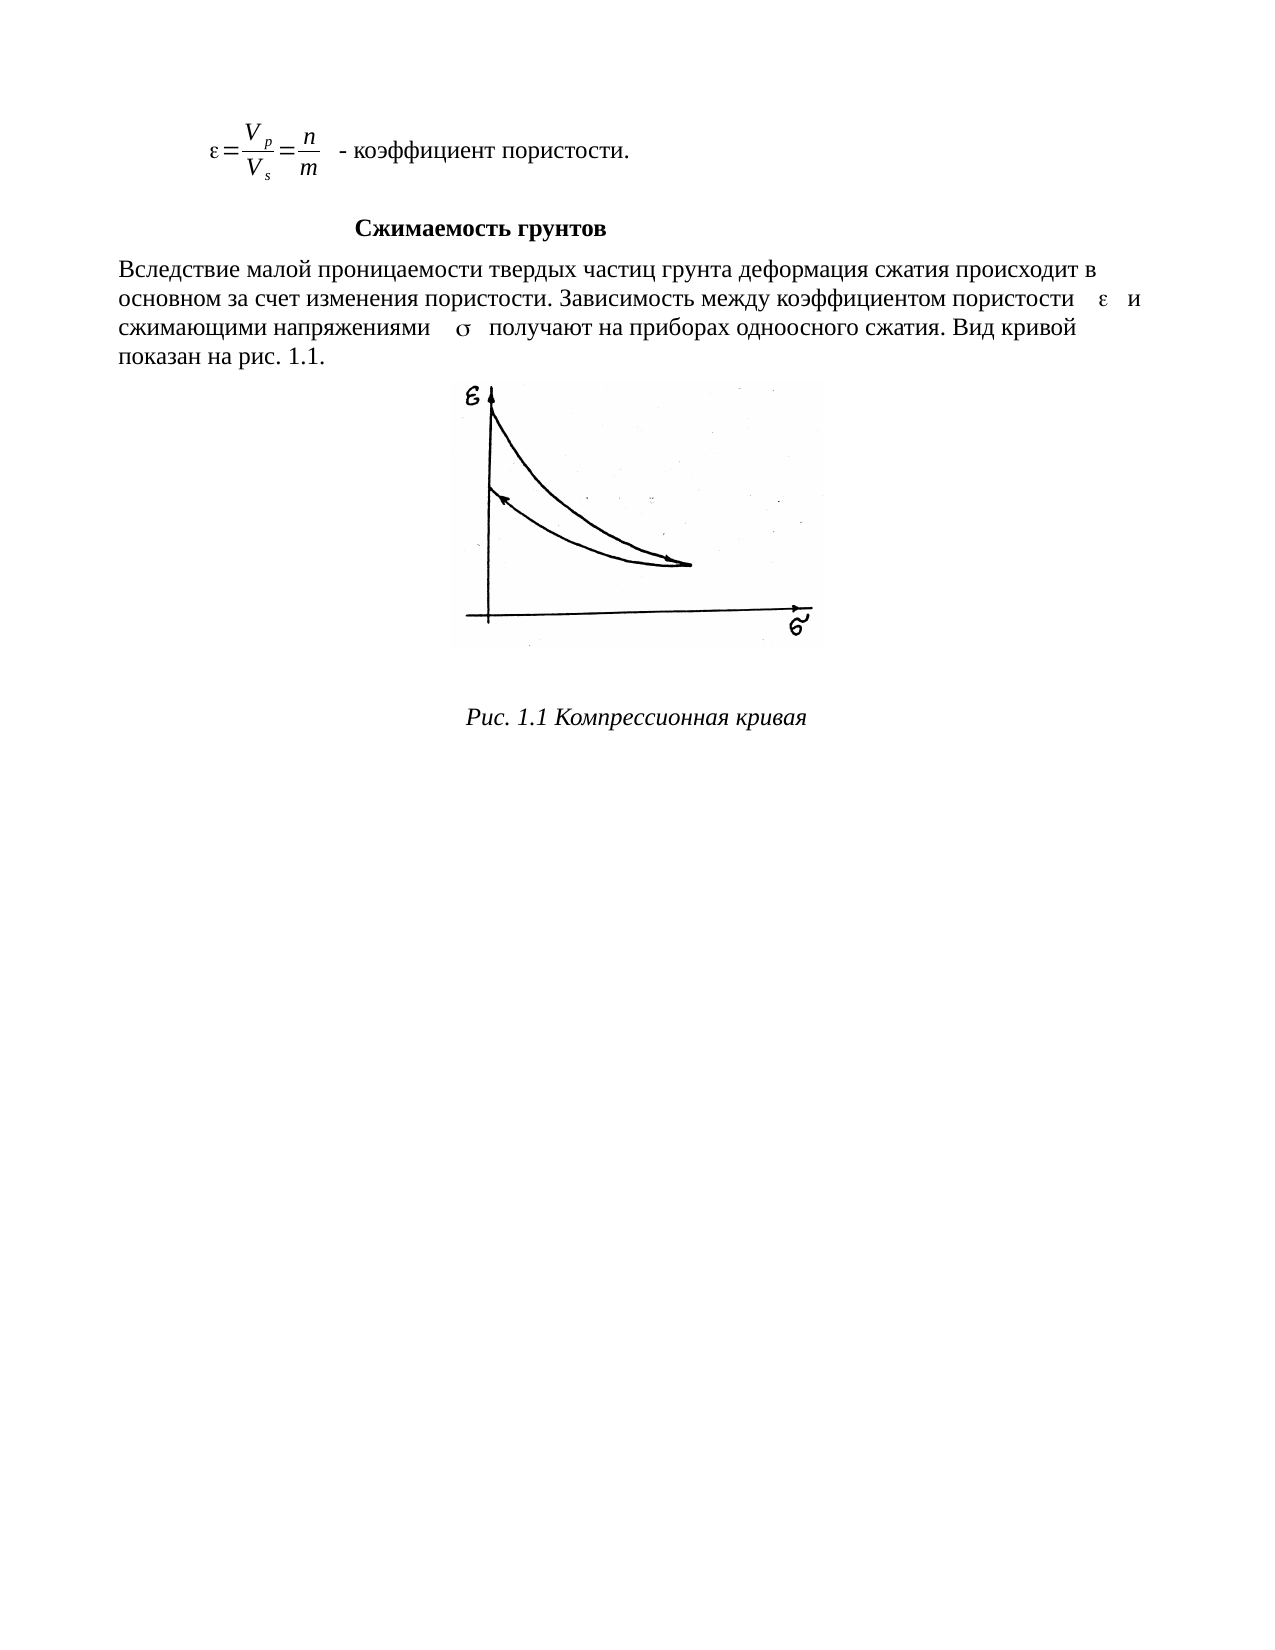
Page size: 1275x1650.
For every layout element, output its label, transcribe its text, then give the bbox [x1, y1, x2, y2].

text Сжимаемость грунтов [354, 213, 1157, 242]
text Рис. 1.1 Компрессионная кривая [451, 702, 824, 731]
picture [451, 382, 824, 649]
text Вследствие малой проницаемости твердых частиц грунта деформация сжатия происходит в основном за счет изменения пористости. Зависимость между коэффициентом пористости и сжимающими напряжениями получают на приборах одноосного сжатия. Вид кривой показан на рис. 1.1. [118, 254, 1157, 369]
text - коэффициент пористости. [118, 118, 1157, 184]
